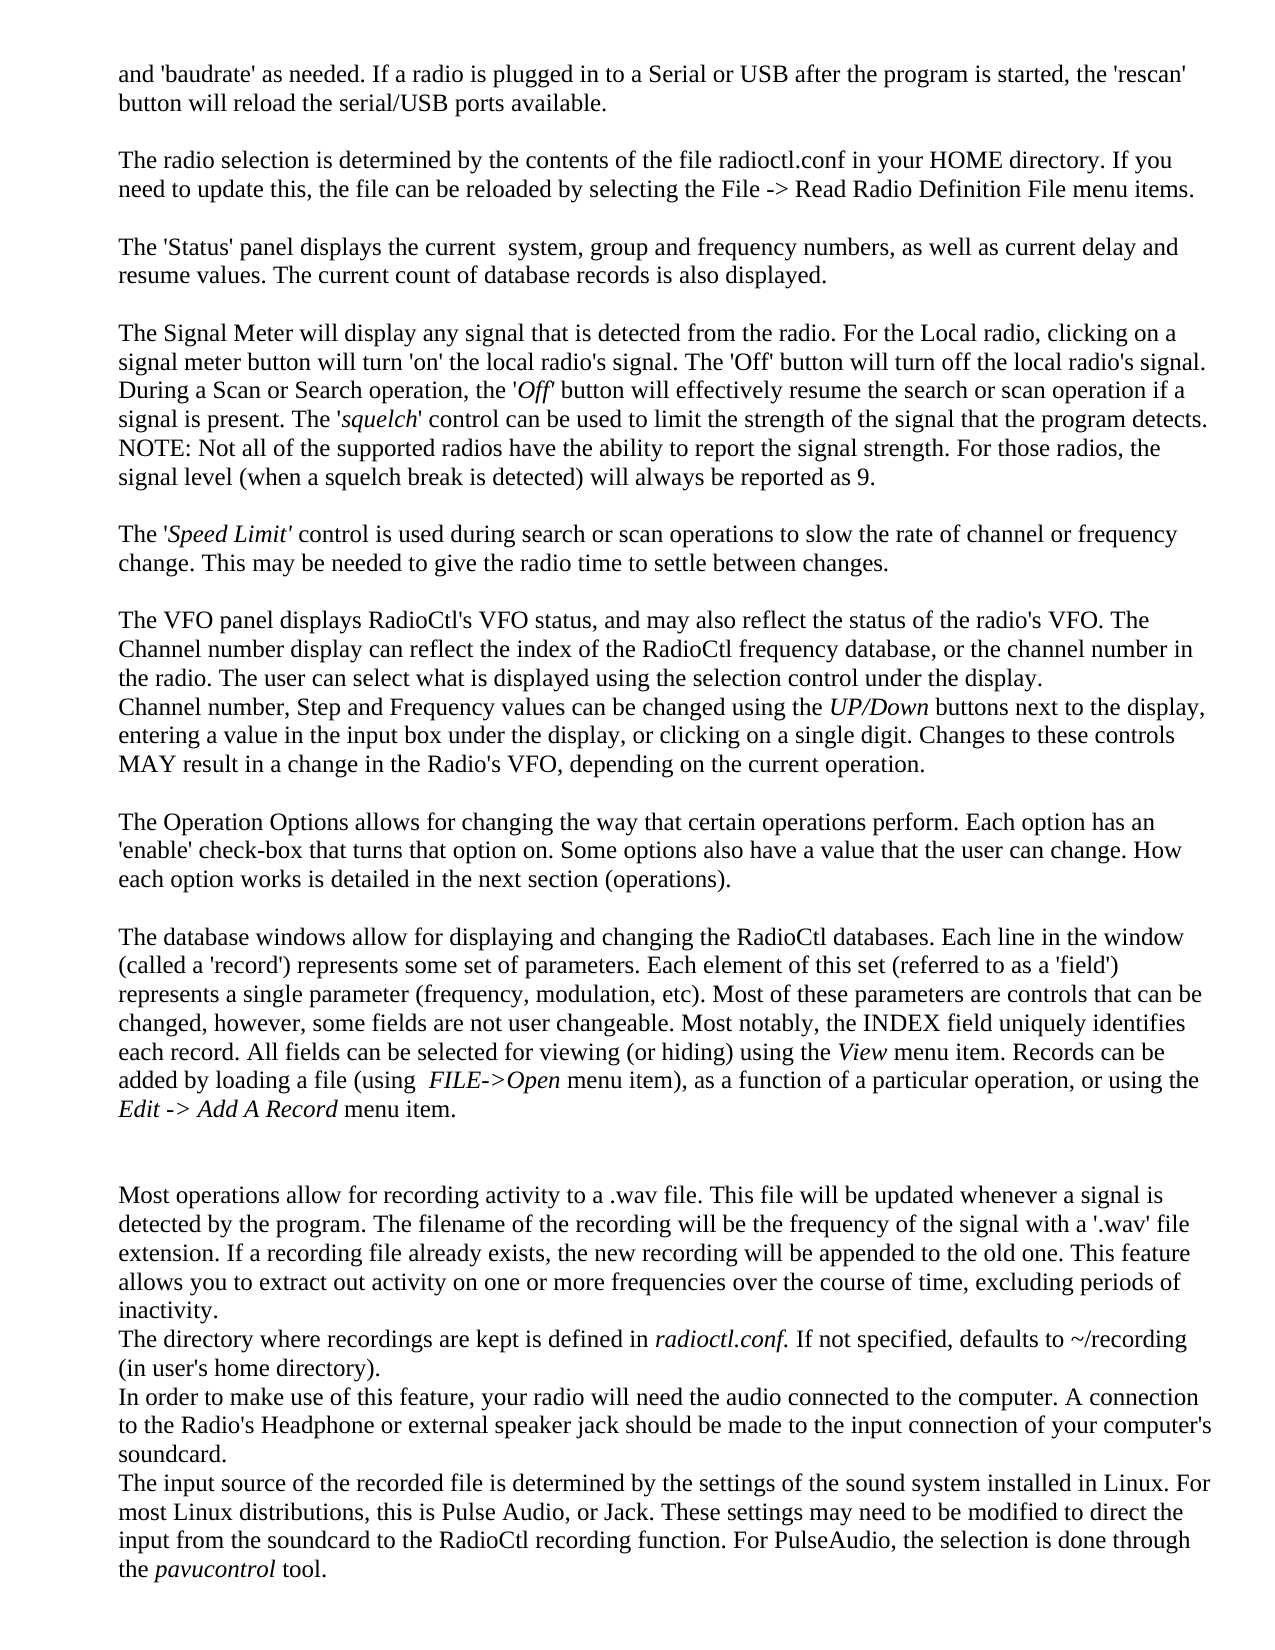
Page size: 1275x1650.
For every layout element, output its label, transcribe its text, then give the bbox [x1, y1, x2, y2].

text The radio selection is determined by the contents of the file radioctl.conf in your HOME directory. If you need to update this, the file can be reloaded by selecting the File -> Read Radio Definition File menu items. [118, 145, 1216, 203]
text and 'baudrate' as needed. If a radio is plugged in to a Serial or USB after the program is started, the 'rescan' button will reload the serial/USB ports available. [118, 59, 1216, 117]
text Channel number, Step and Frequency values can be changed using the UP/Down buttons next to the display, entering a value in the input box under the display, or clicking on a single digit. Changes to these controls MAY result in a change in the Radio's VFO, depending on the current operation. [118, 692, 1216, 778]
text The Operation Options allows for changing the way that certain operations perform. Each option has an 'enable' check-box that turns that option on. Some options also have a value that the user can change. How each option works is detailed in the next section (operations). [118, 807, 1216, 893]
text In order to make use of this feature, your radio will need the audio connected to the computer. A connection to the Radio's Headphone or external speaker jack should be made to the input connection of your computer's soundcard. [118, 1382, 1216, 1468]
text NOTE: Not all of the supported radios have the ability to report the signal strength. For those radios, the signal level (when a squelch break is detected) will always be reported as 9. [118, 433, 1216, 490]
text The 'Status' panel displays the current system, group and frequency numbers, as well as current delay and resume values. The current count of database records is also displayed. [118, 232, 1216, 289]
text The input source of the recorded file is determined by the settings of the sound system installed in Linux. For most Linux distributions, this is Pulse Audio, or Jack. These settings may need to be modified to direct the input from the soundcard to the RadioCtl recording function. For PulseAudio, the selection is done through the pavucontrol tool. [118, 1468, 1216, 1583]
text The directory where recordings are kept is defined in radioctl.conf. If not specified, defaults to ~/recording (in user's home directory). [118, 1324, 1216, 1382]
text The 'Speed Limit' control is used during search or scan operations to slow the rate of channel or frequency change. This may be needed to give the radio time to settle between changes. [118, 519, 1216, 577]
text The Signal Meter will display any signal that is detected from the radio. For the Local radio, clicking on a signal meter button will turn 'on' the local radio's signal. The 'Off' button will turn off the local radio's signal. During a Scan or Search operation, the 'Off' button will effectively resume the search or scan operation if a signal is present. The 'squelch' control can be used to limit the strength of the signal that the program detects. [118, 318, 1216, 433]
text Most operations allow for recording activity to a .wav file. This file will be updated whenever a signal is detected by the program. The filename of the recording will be the frequency of the signal with a '.wav' file extension. If a recording file already exists, the new recording will be appended to the old one. This feature allows you to extract out activity on one or more frequencies over the course of time, excluding periods of inactivity. [118, 1180, 1216, 1324]
text The database windows allow for displaying and changing the RadioCtl databases. Each line in the window (called a 'record') represents some set of parameters. Each element of this set (referred to as a 'field') represents a single parameter (frequency, modulation, etc). Most of these parameters are controls that can be changed, however, some fields are not user changeable. Most notably, the INDEX field uniquely identifies each record. All fields can be selected for viewing (or hiding) using the View menu item. Records can be added by loading a file (using FILE->Open menu item), as a function of a particular operation, or using the Edit -> Add A Record menu item. [118, 922, 1216, 1123]
text The VFO panel displays RadioCtl's VFO status, and may also reflect the status of the radio's VFO. The Channel number display can reflect the index of the RadioCtl frequency database, or the channel number in the radio. The user can select what is displayed using the selection control under the display. [118, 605, 1216, 692]
